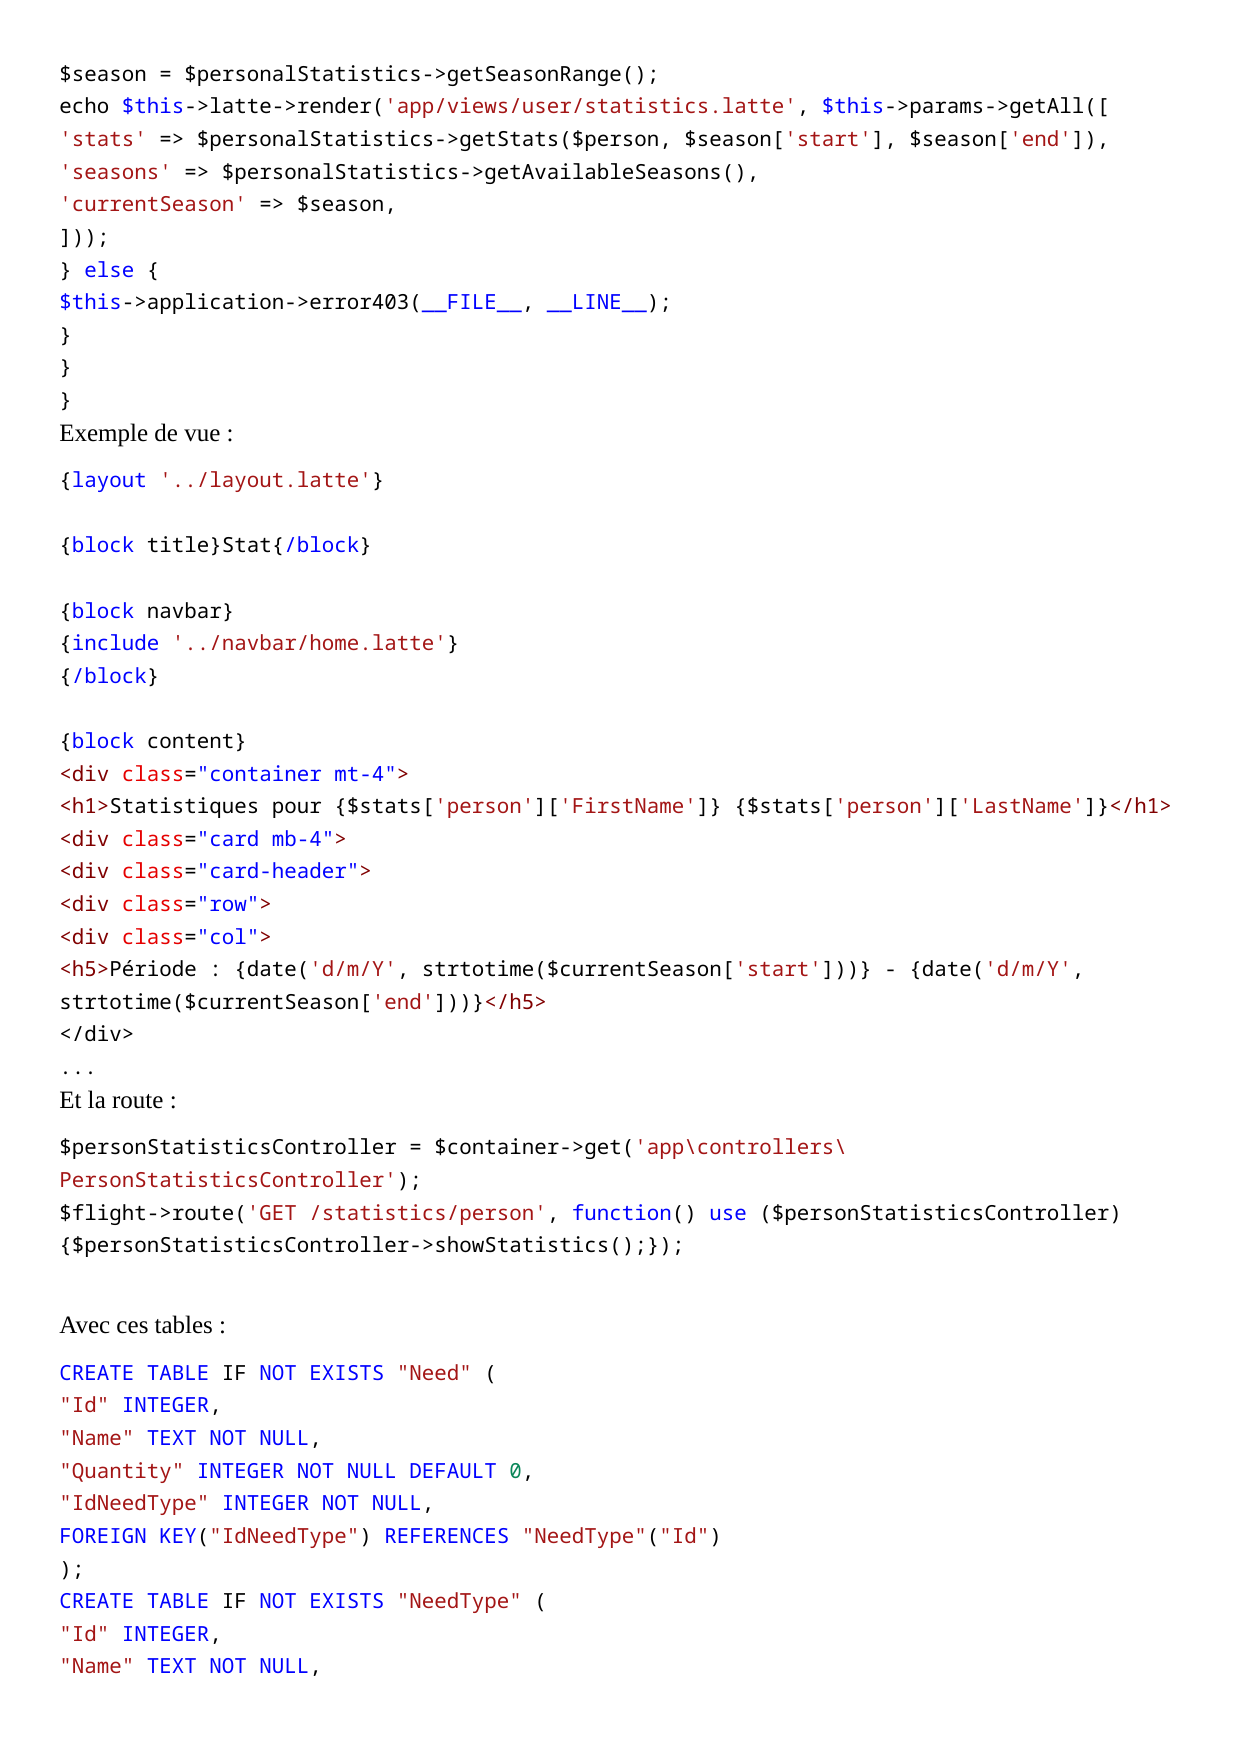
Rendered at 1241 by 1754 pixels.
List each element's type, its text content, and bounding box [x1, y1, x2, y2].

text } [59, 320, 1181, 348]
text $season = $personalStatistics->getSeasonRange(); [59, 59, 1181, 87]
text <h1>Statistiques pour {$stats['person']['FirstName']} {$stats['person']['LastName']}</h1> [59, 791, 1181, 820]
text "Id" INTEGER, [59, 1619, 1181, 1647]
text CREATE TABLE IF NOT EXISTS "Need" ( [59, 1358, 1181, 1386]
text ... [59, 1052, 1181, 1081]
text 'currentSeason' => $season, [59, 189, 1181, 218]
text CREATE TABLE IF NOT EXISTS "NeedType" ( [59, 1586, 1181, 1615]
text <div class="row"> [59, 889, 1181, 918]
text <h5>Période : {date('d/m/Y', strtotime($currentSeason['start']))} - {date('d/m/Y', strtotime($currentSeason['end']))}</h5> [59, 954, 1181, 1015]
text <div class="card-header"> [59, 857, 1181, 885]
text </div> [59, 1019, 1181, 1048]
text ])); [59, 222, 1181, 251]
text {include '../navbar/home.latte'} [59, 628, 1181, 657]
text 'stats' => $personalStatistics->getStats($person, $season['start'], $season['end']), [59, 124, 1181, 153]
text "Id" INTEGER, [59, 1391, 1181, 1419]
text "Quantity" INTEGER NOT NULL DEFAULT 0, [59, 1456, 1181, 1484]
text } else { [59, 255, 1181, 283]
text ); [59, 1554, 1181, 1582]
text $personStatisticsController = $container->get('app\controllers\PersonStatisticsController'); [59, 1132, 1181, 1193]
text <div class="col"> [59, 922, 1181, 950]
text $flight->route('GET /statistics/person', function() use ($personStatisticsController) {$personStatisticsController->showStatistics();}); [59, 1198, 1181, 1259]
text {layout '../layout.latte'} [59, 465, 1181, 494]
text {block content} [59, 726, 1181, 754]
text <div class="card mb-4"> [59, 824, 1181, 852]
text FOREIGN KEY("IdNeedType") REFERENCES "NeedType"("Id") [59, 1521, 1181, 1549]
text echo $this->latte->render('app/views/user/statistics.latte', $this->params->getAll([ [59, 92, 1181, 120]
text {/block} [59, 661, 1181, 689]
text } [59, 385, 1181, 413]
text <div class="container mt-4"> [59, 759, 1181, 787]
text Exemple de vue : [59, 418, 1181, 446]
text "IdNeedType" INTEGER NOT NULL, [59, 1488, 1181, 1517]
text Avec ces tables : [59, 1310, 1181, 1339]
text Et la route : [59, 1085, 1181, 1113]
text {block navbar} [59, 596, 1181, 624]
text $this->application->error403(__FILE__, __LINE__); [59, 287, 1181, 316]
text {block title}Stat{/block} [59, 531, 1181, 559]
text 'seasons' => $personalStatistics->getAvailableSeasons(), [59, 157, 1181, 185]
text } [59, 352, 1181, 381]
text "Name" TEXT NOT NULL, [59, 1651, 1181, 1680]
text "Name" TEXT NOT NULL, [59, 1423, 1181, 1452]
